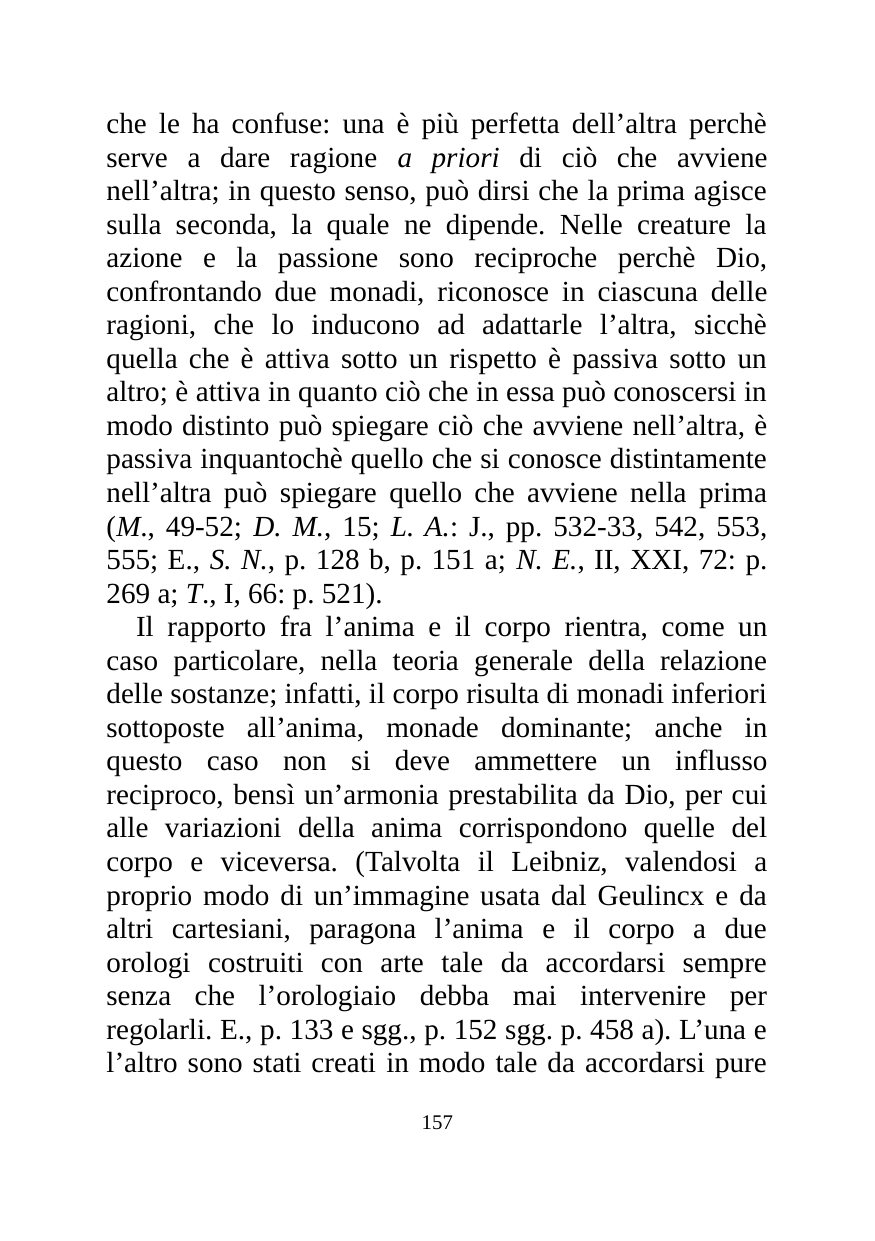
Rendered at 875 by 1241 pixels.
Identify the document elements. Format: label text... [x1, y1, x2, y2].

text che le ha confuse: una è più perfetta dell’altra perchè serve a dare ragione a priori di ciò che avviene nell’altra; in questo senso, può dirsi che la prima agisce sulla seconda, la quale ne dipende. Nelle creature la azione e la passione sono reciproche perchè Dio, confrontando due monadi, riconosce in ciascuna delle ragioni, che lo inducono ad adattarle l’altra, sicchè quella che è attiva sotto un rispetto è passiva sotto un altro; è attiva in quanto ciò che in essa può conoscersi in modo distinto può spiegare ciò che avviene nell’altra, è passiva inquantochè quello che si conosce distintamente nell’altra può spiegare quello che avviene nella prima (M., 49-52; D. M., 15; L. A.: J., pp. 532-33, 542, 553, 555; E., S. N., p. 128 b, p. 151 a; N. E., II, XXI, 72: p. 269 a; T., I, 66: p. 521). [106, 106, 768, 609]
text Il rapporto fra l’anima e il corpo rientra, come un caso particolare, nella teoria generale della relazione delle sostanze; infatti, il corpo risulta di monadi inferiori sottoposte all’anima, monade dominante; anche in questo caso non si deve ammettere un influsso reciproco, bensì un’armonia prestabilita da Dio, per cui alle variazioni della anima corrispondono quelle del corpo e viceversa. (Talvolta il Leibniz, valendosi a proprio modo di un’immagine usata dal Geulincx e da altri cartesiani, paragona l’anima e il corpo a due orologi costruiti con arte tale da accordarsi sempre senza che l’orologiaio debba mai intervenire per regolarli. E., p. 133 e sgg., p. 152 sgg. p. 458 a). L’una e l’altro sono stati creati in modo tale da accordarsi pure [106, 609, 768, 1079]
